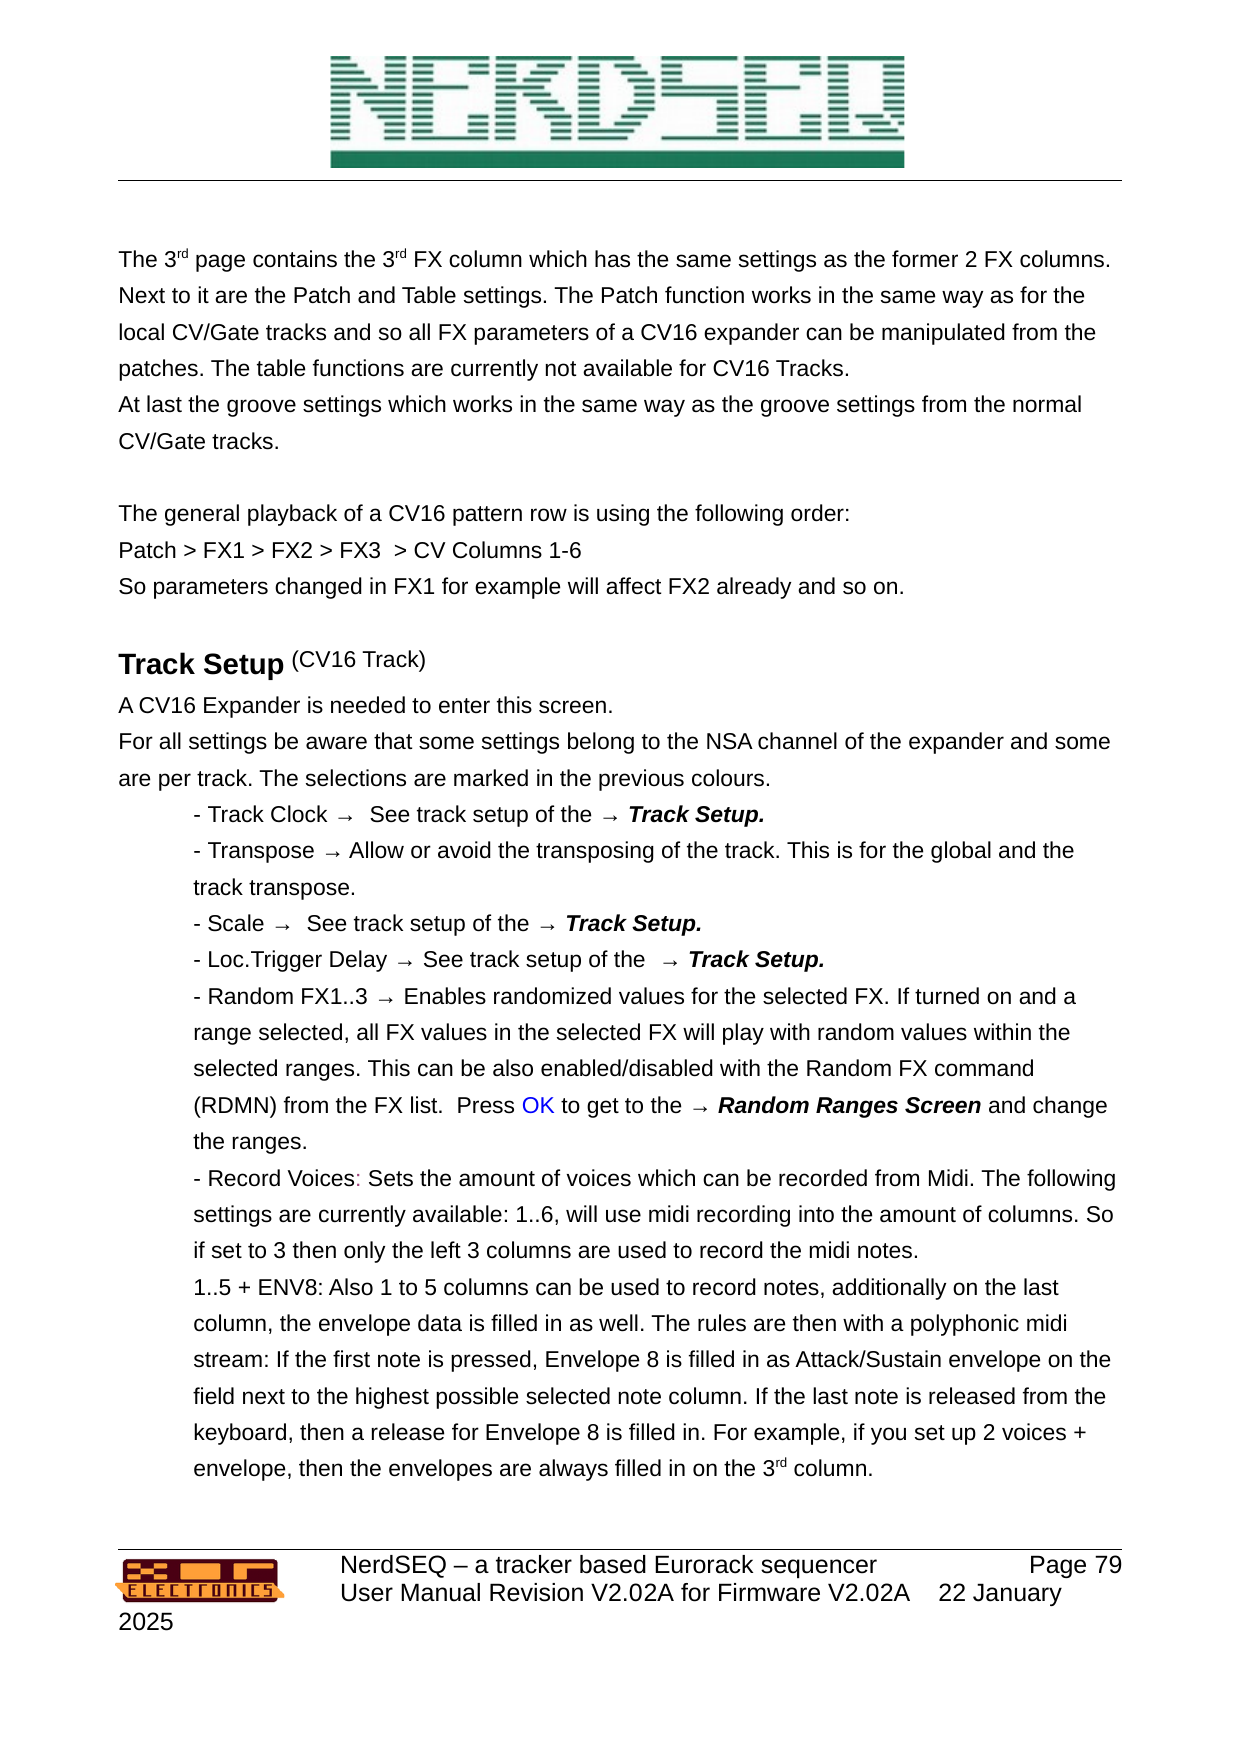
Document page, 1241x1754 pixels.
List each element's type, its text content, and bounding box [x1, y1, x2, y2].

text - Random FX1..3 → Enables randomized values for the selected FX. If turned on and a range selected, all FX values in the selected FX will play with random values within the selected ranges. This can be also enabled/disabled with the Random FX command (RDMN) from the FX list. Press OK to get to the → Random Ranges Screen and change the ranges. [193, 983, 1122, 1154]
text - Record Voices: Sets the amount of voices which can be recorded from Midi. The following settings are currently available: 1..6, will use midi recording into the amount of columns. So if set to 3 then only the left 3 columns are used to record the midi notes. [193, 1164, 1122, 1263]
text - Track Clock → See track setup of the → Track Setup. [118, 801, 1122, 827]
text - Transpose → Allow or avoid the transposing of the track. This is for the global and the track transpose. [193, 837, 1122, 900]
subtitle Track Setup [118, 647, 285, 681]
text For all settings be aware that some settings belong to the NSA channel of the expander and some are per track. The selections are marked in the previous colours. [118, 728, 1122, 791]
text At last the groove settings which works in the same way as the groove settings from the normal CV/Gate tracks. [118, 391, 1122, 454]
text A CV16 Expander is needed to enter this screen. [118, 692, 1122, 718]
text - Scale → See track setup of the → Track Setup. [118, 910, 1122, 936]
picture [115, 1555, 285, 1605]
text (CV16 Track) [118, 646, 1122, 682]
text Next to it are the Patch and Table settings. The Patch function works in the same way as for the local CV/Gate tracks and so all FX parameters of a CV16 expander can be manipulated from the patches. The table functions are currently not available for CV16 Tracks. [118, 282, 1122, 381]
text The general playback of a CV16 pattern row is using the following order: [118, 500, 1122, 527]
text - Loc.Trigger Delay → See track setup of the → Track Setup. [193, 946, 1122, 973]
text The 3rd page contains the 3rd FX column which has the same settings as the former 2 FX columns. [118, 246, 1122, 272]
text So parameters changed in FX1 for example will affect FX2 already and so on. [118, 573, 1122, 599]
text Patch > FX1 > FX2 > FX3 > CV Columns 1-6 [118, 537, 1122, 563]
text 1..5 + ENV8: Also 1 to 5 columns can be used to record notes, additionally on the last column, the envelope data is filled in as well. The rules are then with a polyphonic midi stream: If the first note is pressed, Envelope 8 is filled in as Attack/Sustain envelope on the field next to the highest possible selected note column. If the last note is released from the keyboard, then a release for Envelope 8 is filled in. For example, if you set up 2 voices + envelope, then the envelopes are always filled in on the 3rd column. [193, 1273, 1122, 1482]
picture [330, 56, 905, 168]
